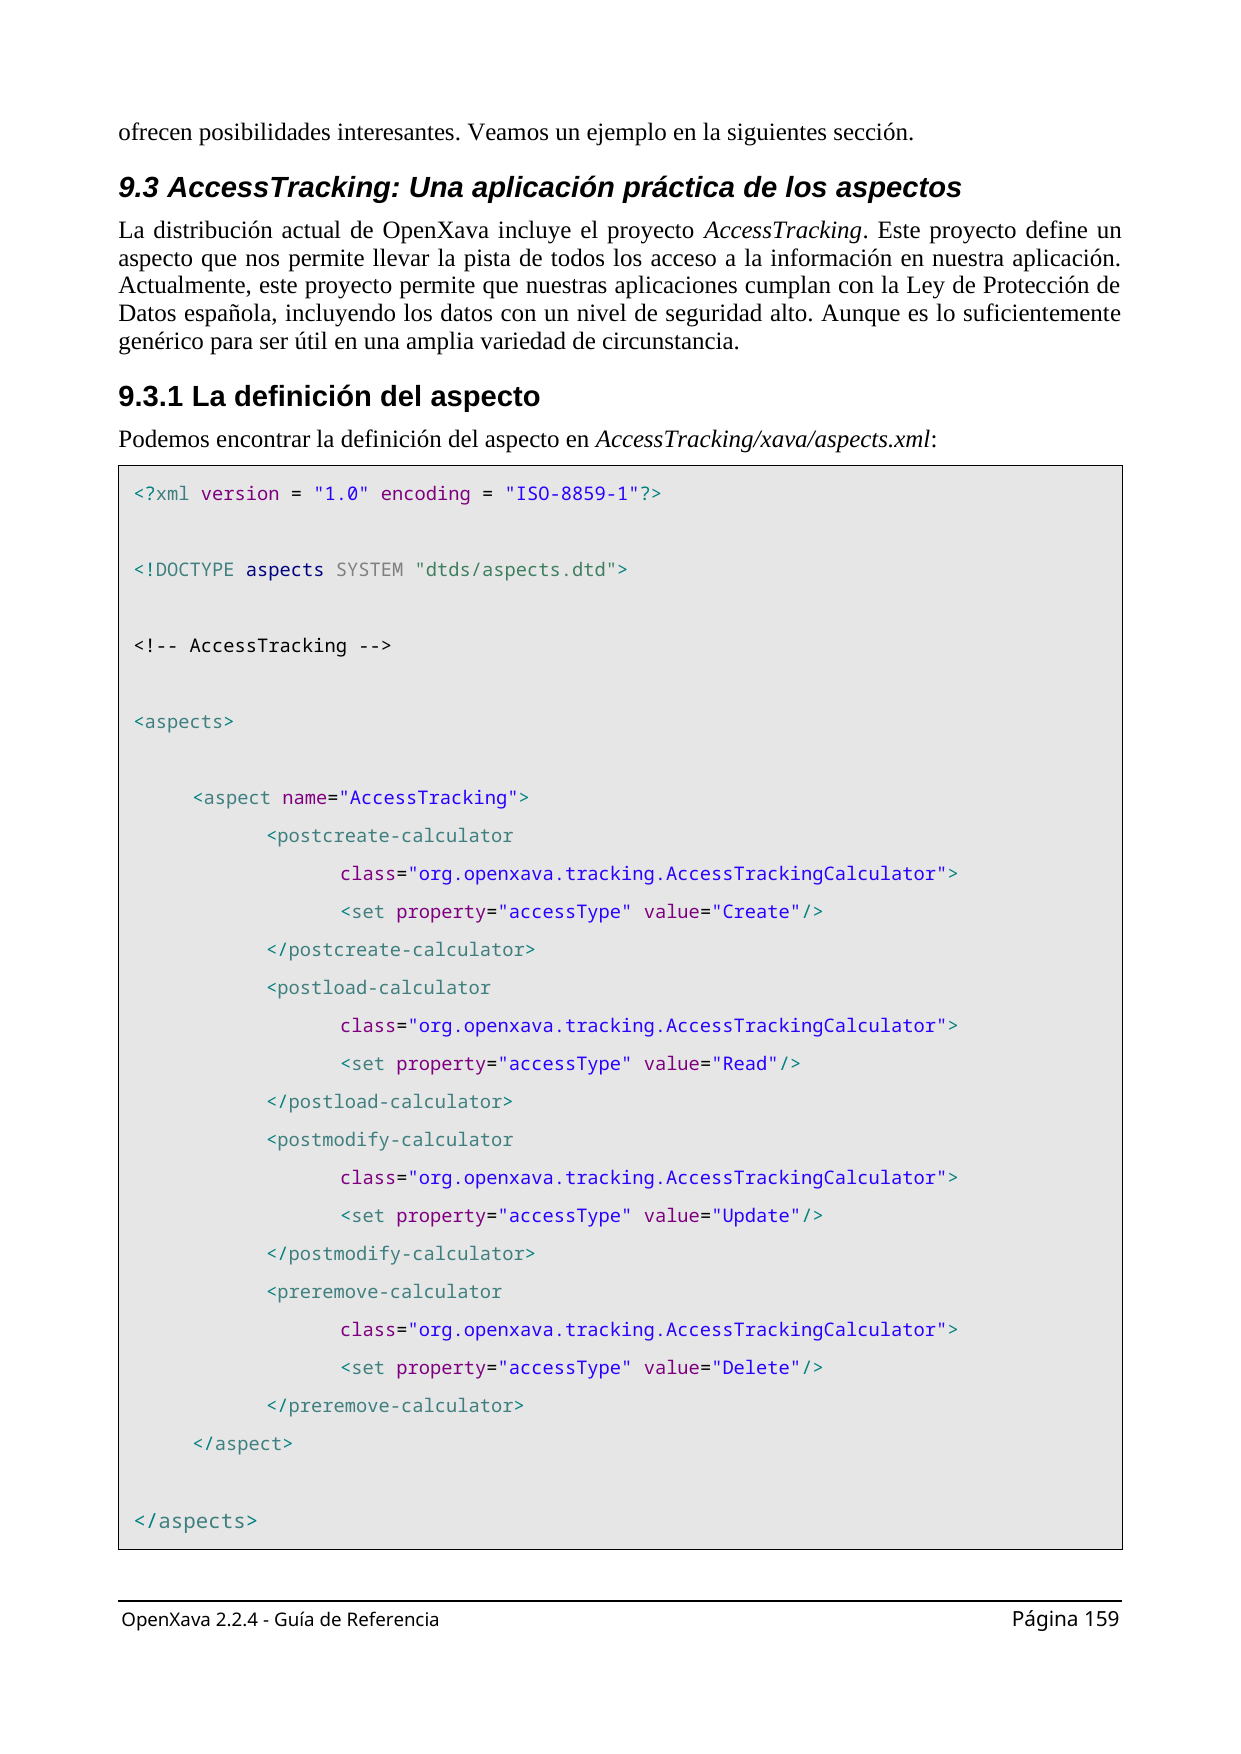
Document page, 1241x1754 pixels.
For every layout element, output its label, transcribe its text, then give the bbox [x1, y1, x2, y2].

text <set property="accessType" value="Delete"/> [119, 1339, 1122, 1377]
text <set property="accessType" value="Update"/> [119, 1187, 1122, 1225]
text ofrecen posibilidades interesantes. Veamos un ejemplo en la siguientes sección. [118, 118, 1122, 146]
text class="org.openxava.tracking.AccessTrackingCalculator"> [119, 1149, 1122, 1187]
text <postcreate-calculator [119, 807, 1122, 845]
text <set property="accessType" value="Create"/> [119, 883, 1122, 921]
subtitle La definición del aspecto [118, 379, 1122, 412]
text <preremove-calculator [119, 1263, 1122, 1301]
text </postcreate-calculator> [119, 921, 1122, 959]
text </aspect> [119, 1416, 1122, 1453]
subtitle AccessTracking: Una aplicación práctica de los aspectos [118, 171, 1122, 203]
text La distribución actual de OpenXava incluye el proyecto AccessTracking. Este proyecto define un aspecto que nos permite llevar la pista de todos los acceso a la información en nuestra aplicación. Actualmente, este proyecto permite que nuestras aplicaciones cumplan con la Ley de Protección de Datos española, incluyendo los datos con un nivel de seguridad alto. Aunque es lo suficientemente genérico para ser útil en una amplia variedad de circunstancia. [118, 216, 1122, 354]
text class="org.openxava.tracking.AccessTrackingCalculator"> [119, 1301, 1122, 1339]
text class="org.openxava.tracking.AccessTrackingCalculator"> [119, 997, 1122, 1035]
text <!-- AccessTracking --> [119, 617, 1122, 655]
text <postload-calculator [119, 959, 1122, 997]
text </postload-calculator> [119, 1073, 1122, 1111]
text class="org.openxava.tracking.AccessTrackingCalculator"> [119, 845, 1122, 883]
text </postmodify-calculator> [119, 1225, 1122, 1263]
text <!DOCTYPE aspects SYSTEM "dtds/aspects.dtd"> [119, 541, 1122, 579]
text Podemos encontrar la definición del aspecto en AccessTracking/xava/aspects.xml: [118, 425, 1122, 452]
text </preremove-calculator> [119, 1377, 1122, 1416]
text <aspect name="AccessTracking"> [119, 769, 1122, 807]
text </aspects> [119, 1492, 1122, 1549]
text <?xml version = "1.0" encoding = "ISO-8859-1"?> [119, 466, 1122, 503]
text <postmodify-calculator [119, 1111, 1122, 1149]
text <aspects> [119, 693, 1122, 731]
text <set property="accessType" value="Read"/> [119, 1035, 1122, 1073]
